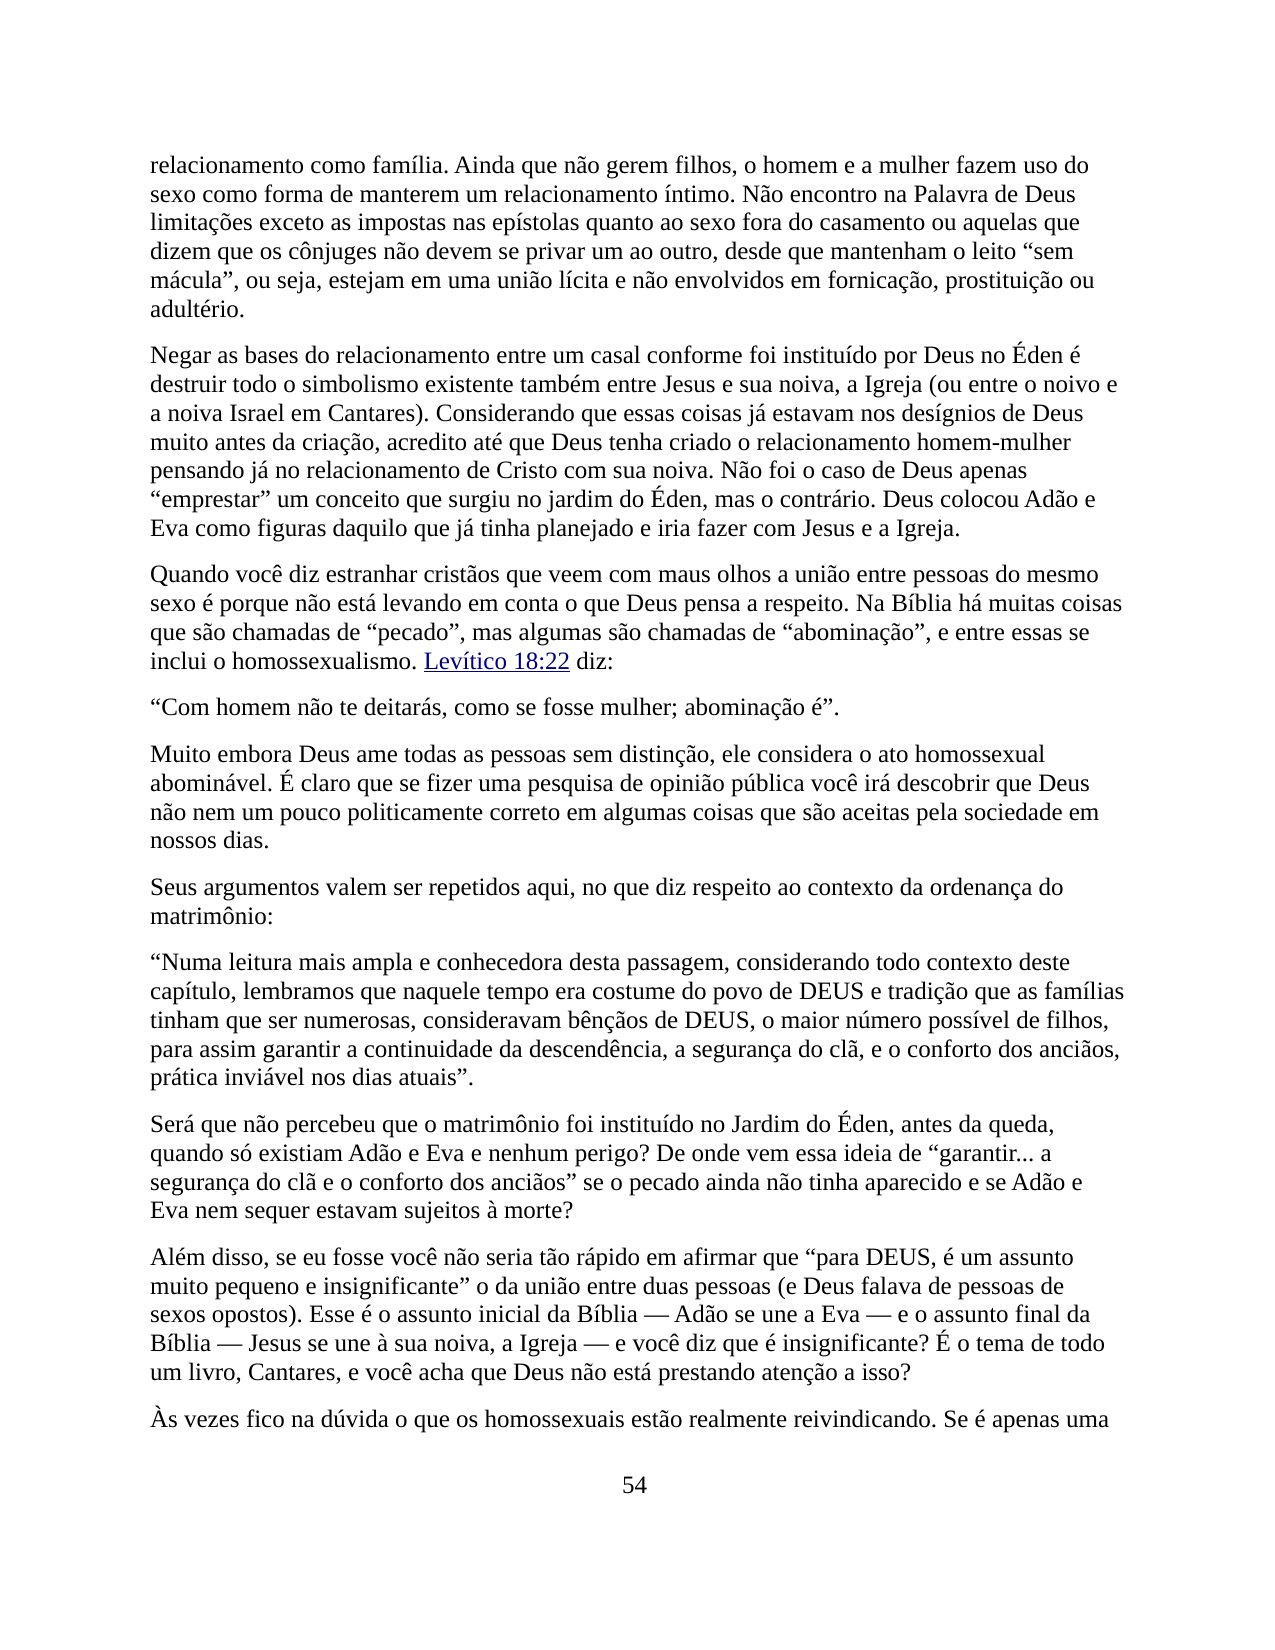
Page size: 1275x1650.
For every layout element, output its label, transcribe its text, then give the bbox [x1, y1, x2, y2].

text Seus argumentos valem ser repetidos aqui, no que diz respeito ao contexto da ordenança do matrimônio: [150, 872, 1125, 929]
text Além disso, se eu fosse você não seria tão rápido em afirmar que “para DEUS, é um assunto muito pequeno e insignificante” o da união entre duas pessoas (e Deus falava de pessoas de sexos opostos). Esse é o assunto inicial da Bíblia — Adão se une a Eva — e o assunto final da Bíblia — Jesus se une à sua noiva, a Igreja — e você diz que é insignificante? É o tema de todo um livro, Cantares, e você acha que Deus não está prestando atenção a isso? [150, 1242, 1125, 1386]
text Às vezes fico na dúvida o que os homossexuais estão realmente reivindicando. Se é apenas uma [150, 1404, 1125, 1432]
text “Com homem não te deitarás, como se fosse mulher; abominação é”. [150, 692, 1125, 721]
text relacionamento como família. Ainda que não gerem filhos, o homem e a mulher fazem uso do sexo como forma de manterem um relacionamento íntimo. Não encontro na Palavra de Deus limitações exceto as impostas nas epístolas quanto ao sexo fora do casamento ou aquelas que dizem que os cônjuges não devem se privar um ao outro, desde que mantenham o leito “sem mácula”, ou seja, estejam em uma união lícita e não envolvidos em fornicação, prostituição ou adultério. [150, 150, 1125, 322]
text Quando você diz estranhar cristãos que veem com maus olhos a união entre pessoas do mesmo sexo é porque não está levando em conta o que Deus pensa a respeito. Na Bíblia há muitas coisas que são chamadas de “pecado”, mas algumas são chamadas de “abominação”, e entre essas se inclui o homossexualismo. Levítico 18:22 diz: [150, 559, 1125, 674]
text Muito embora Deus ame todas as pessoas sem distinção, ele considera o ato homossexual abominável. É claro que se fizer uma pesquisa de opinião pública você irá descobrir que Deus não nem um pouco politicamente correto em algumas coisas que são aceitas pela sociedade em nossos dias. [150, 739, 1125, 854]
text Negar as bases do relacionamento entre um casal conforme foi instituído por Deus no Éden é destruir todo o simbolismo existente também entre Jesus e sua noiva, a Igreja (ou entre o noivo e a noiva Israel em Cantares). Considerando que essas coisas já estavam nos desígnios de Deus muito antes da criação, acredito até que Deus tenha criado o relacionamento homem-mulher pensando já no relacionamento de Cristo com sua noiva. Não foi o caso de Deus apenas “emprestar” um conceito que surgiu no jardim do Éden, mas o contrário. Deus colocou Adão e Eva como figuras daquilo que já tinha planejado e iria fazer com Jesus e a Igreja. [150, 340, 1125, 542]
text Será que não percebeu que o matrimônio foi instituído no Jardim do Éden, antes da queda, quando só existiam Adão e Eva e nenhum perigo? De onde vem essa ideia de “garantir... a segurança do clã e o conforto dos anciãos” se o pecado ainda não tinha aparecido e se Adão e Eva nem sequer estavam sujeitos à morte? [150, 1109, 1125, 1224]
text “Numa leitura mais ampla e conhecedora desta passagem, considerando todo contexto deste capítulo, lembramos que naquele tempo era costume do povo de DEUS e tradição que as famílias tinham que ser numerosas, consideravam bênçãos de DEUS, o maior número possível de filhos, para assim garantir a continuidade da descendência, a segurança do clã, e o conforto dos anciãos, prática inviável nos dias atuais”. [150, 947, 1125, 1091]
